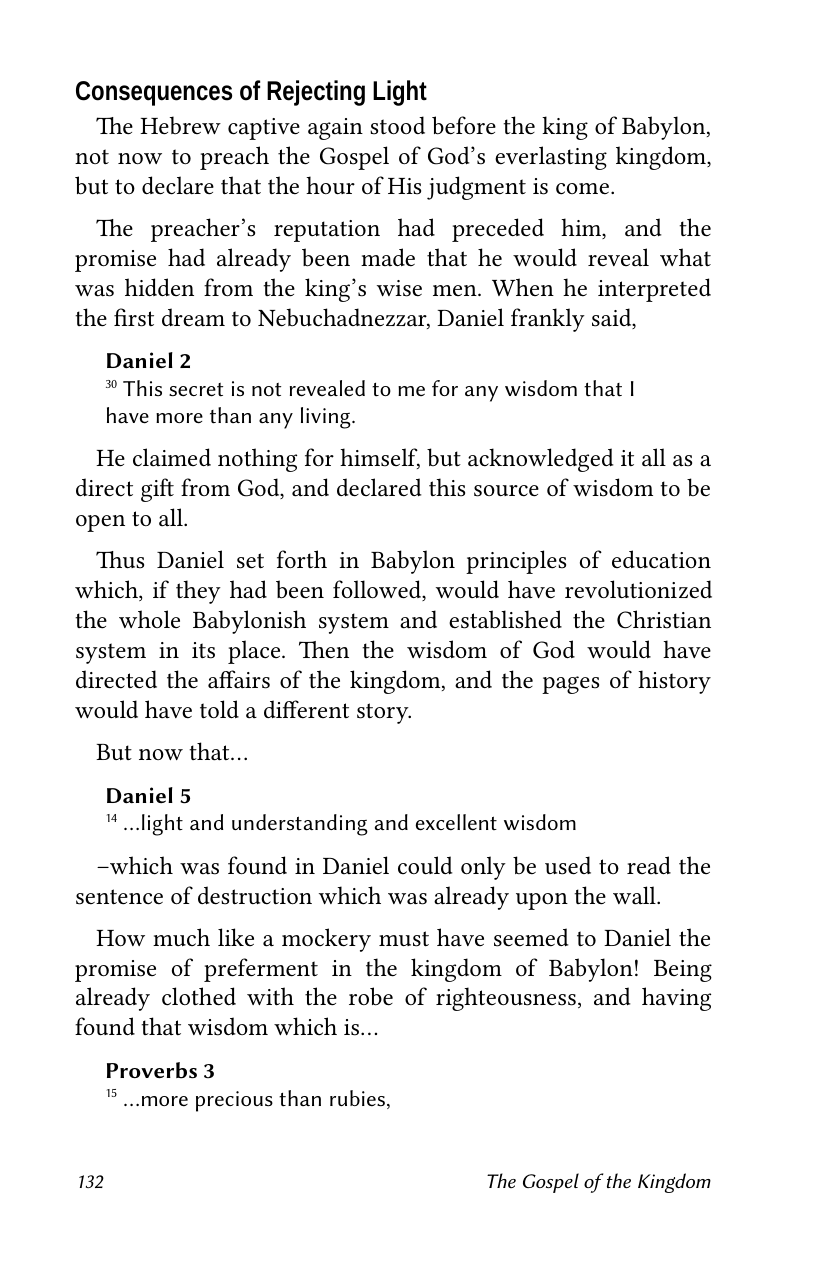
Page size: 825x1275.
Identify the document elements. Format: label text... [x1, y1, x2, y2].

text The preacher’s reputation had preceded him, and the promise had already been made that he would reveal what was hidden from the king’s wise men. When he interpreted the first dream to Nebuchadnezzar, Daniel frankly said, [75, 214, 712, 332]
text 30 This secret is not revealed to me for any wisdom that I have more than any living. [105, 376, 682, 429]
text 15 ...more precious than rubies, [105, 1086, 682, 1112]
text How much like a mockery must have seemed to Daniel the promise of preferment in the kingdom of Babylon! Being already clothed with the robe of righteousness, and having found that wisdom which is… [75, 924, 712, 1042]
text Thus Daniel set forth in Babylon principles of education which, if they had been followed, would have revolutionized the whole Babylonish system and established the Christian system in its place. Then the wisdom of God would have directed the affairs of the kingdom, and the pages of history would have told a different story. [75, 546, 712, 724]
text The Hebrew captive again stood before the king of Babylon, not now to preach the Gospel of God’s everlasting kingdom, but to declare that the hour of His judgment is come. [75, 112, 712, 200]
text But now that… [75, 738, 712, 766]
text –which was found in Daniel could only be used to read the sentence of destruction which was already upon the wall. [75, 852, 712, 910]
text He claimed nothing for himself, but acknowledged it all as a direct gift from God, and declared this source of wisdom to be open to all. [75, 444, 712, 533]
text Daniel 5 [105, 782, 712, 809]
subtitle Consequences of Rejecting Light [75, 75, 712, 106]
text Proverbs 3 [105, 1058, 712, 1084]
text 14 ...light and understanding and excellent wisdom [105, 810, 682, 836]
text Daniel 2 [105, 348, 712, 374]
